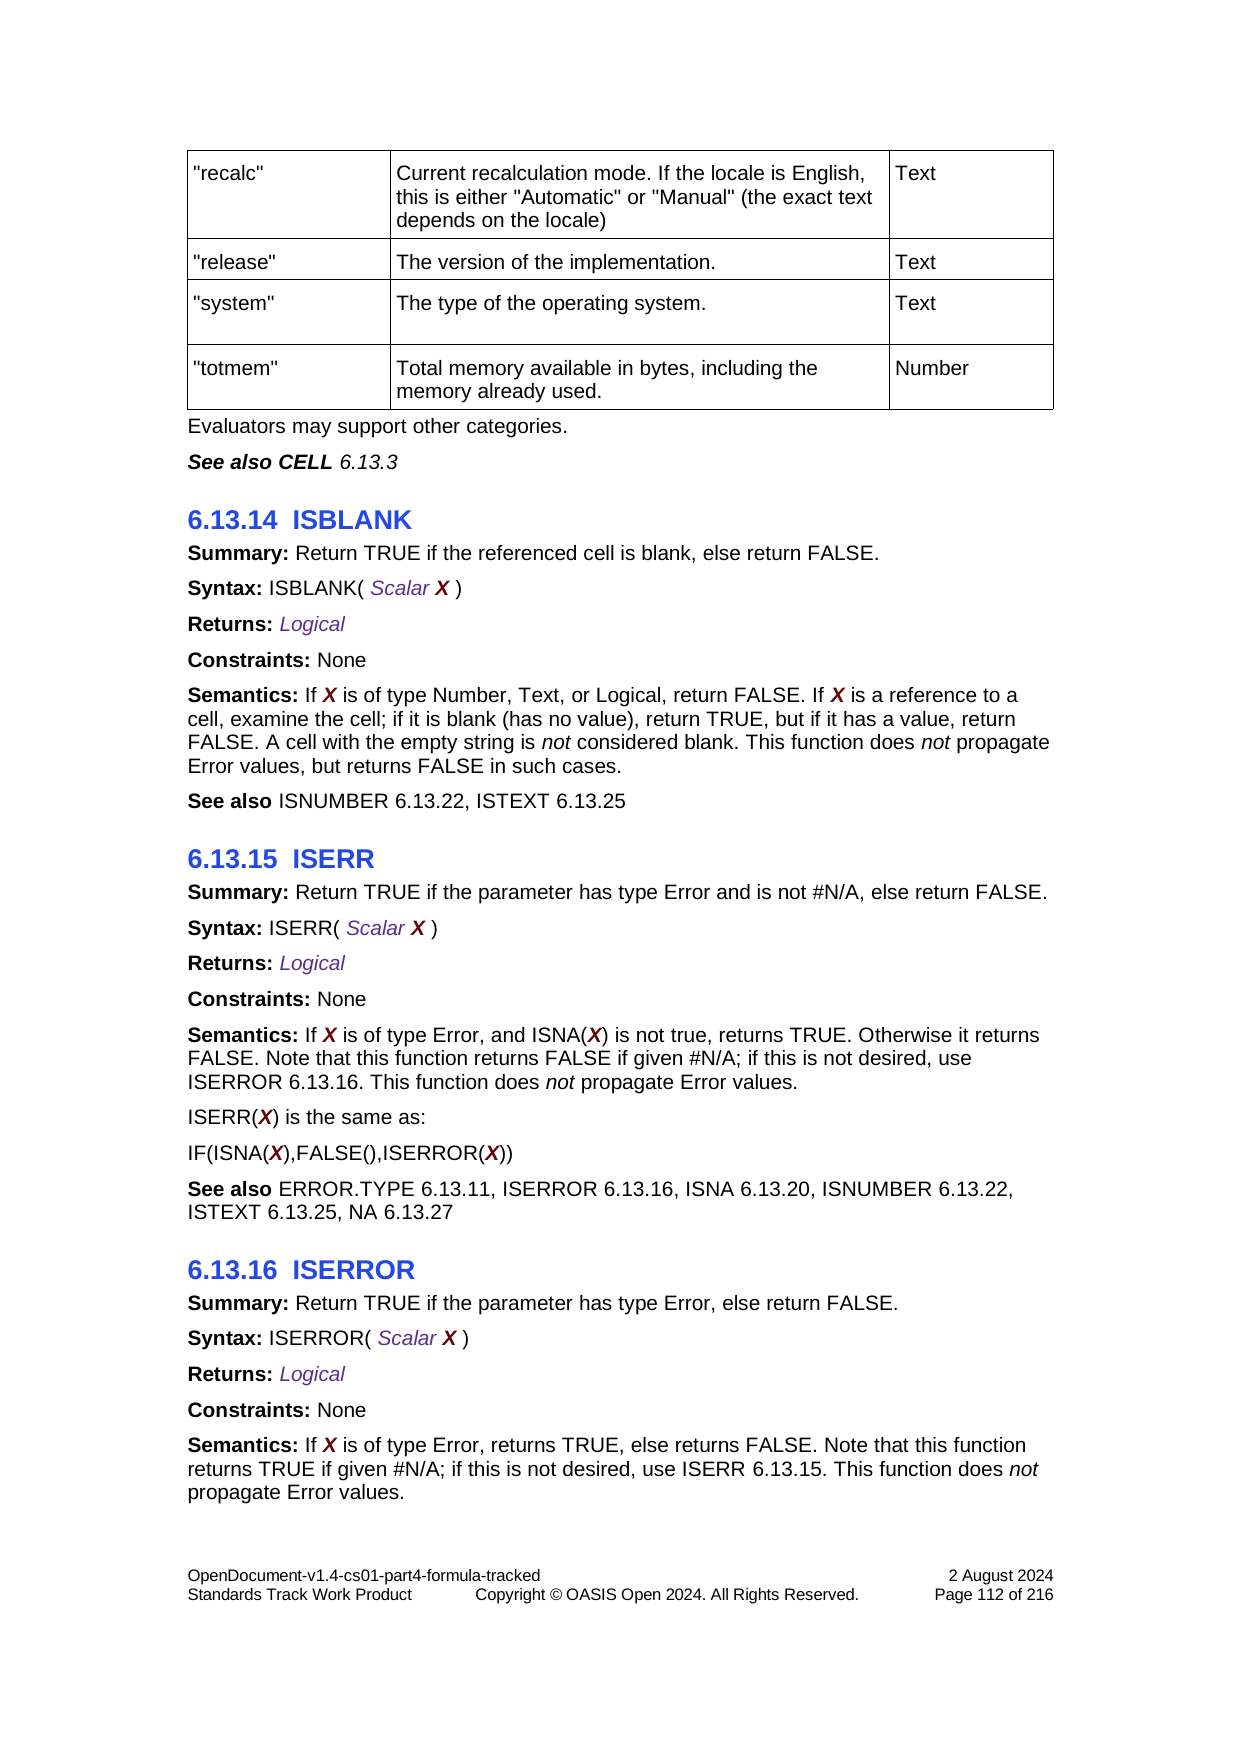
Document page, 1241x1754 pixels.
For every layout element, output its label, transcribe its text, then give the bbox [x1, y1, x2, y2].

table_cell Current recalculation mode. If the locale is English, this is either "Automatic" or "Manual" (the exact text depends on the locale) [391, 151, 889, 238]
text Returns: Logical [187, 612, 1053, 636]
subtitle ISERROR [187, 1255, 1053, 1285]
text Constraints: None [187, 1398, 1053, 1422]
text Syntax: ISERR( Scalar X ) [187, 916, 1053, 940]
text See also ISNUMBER 6.13.22, ISTEXT 6.13.25 [187, 790, 1053, 813]
text Semantics: If X is of type Error, returns TRUE, else returns FALSE. Note that this function returns TRUE if given #N/A; if this is not desired, use ISERR 6.13.15. This function does not propagate Error values. [187, 1434, 1053, 1504]
text See also ERROR.TYPE 6.13.11, ISERROR 6.13.16, ISNA 6.13.20, ISNUMBER 6.13.22, ISTEXT 6.13.25, NA 6.13.27 [187, 1177, 1053, 1224]
table_cell The type of the operating system. [391, 280, 889, 344]
table_cell "system" [188, 280, 390, 344]
text Syntax: ISERROR( Scalar X ) [187, 1327, 1053, 1350]
subtitle ISERR [187, 844, 1053, 874]
text Constraints: None [187, 648, 1053, 672]
text See also CELL 6.13.3 [187, 451, 1053, 474]
subtitle ISBLANK [187, 505, 1053, 535]
table_cell Number [890, 345, 1053, 409]
table_cell Text [890, 151, 1053, 238]
text Evaluators may support other categories. [187, 415, 1053, 438]
table_cell "totmem" [188, 345, 390, 409]
table_cell The version of the implementation. [391, 239, 889, 279]
table_cell Text [890, 239, 1053, 279]
text Semantics: If X is of type Error, and ISNA(X) is not true, returns TRUE. Otherwise it returns FALSE. Note that this function returns FALSE if given #N/A; if this is not desired, use ISERROR 6.13.16. This function does not propagate Error values. [187, 1023, 1053, 1094]
text Summary: Return TRUE if the parameter has type Error, else return FALSE. [187, 1291, 1053, 1315]
text Returns: Logical [187, 952, 1053, 975]
text Syntax: ISBLANK( Scalar X ) [187, 577, 1053, 600]
text IF(ISNA(X),FALSE(),ISERROR(X)) [187, 1141, 1053, 1165]
text ISERR(X) is the same as: [187, 1106, 1053, 1129]
table_cell "release" [188, 239, 390, 279]
text Returns: Logical [187, 1362, 1053, 1386]
text Summary: Return TRUE if the parameter has type Error and is not #N/A, else return FALSE. [187, 881, 1053, 904]
text Constraints: None [187, 987, 1053, 1011]
table_cell "recalc" [188, 151, 390, 238]
text Semantics: If X is of type Number, Text, or Logical, return FALSE. If X is a reference to a cell, examine the cell; if it is blank (has no value), return TRUE, but if it has a value, return FALSE. A cell with the empty string is not considered blank. This function does not propagate Error values, but returns FALSE in such cases. [187, 684, 1053, 778]
table_cell Text [890, 280, 1053, 344]
table_cell Total memory available in bytes, including the memory already used. [391, 345, 889, 409]
text Summary: Return TRUE if the referenced cell is blank, else return FALSE. [187, 541, 1053, 565]
